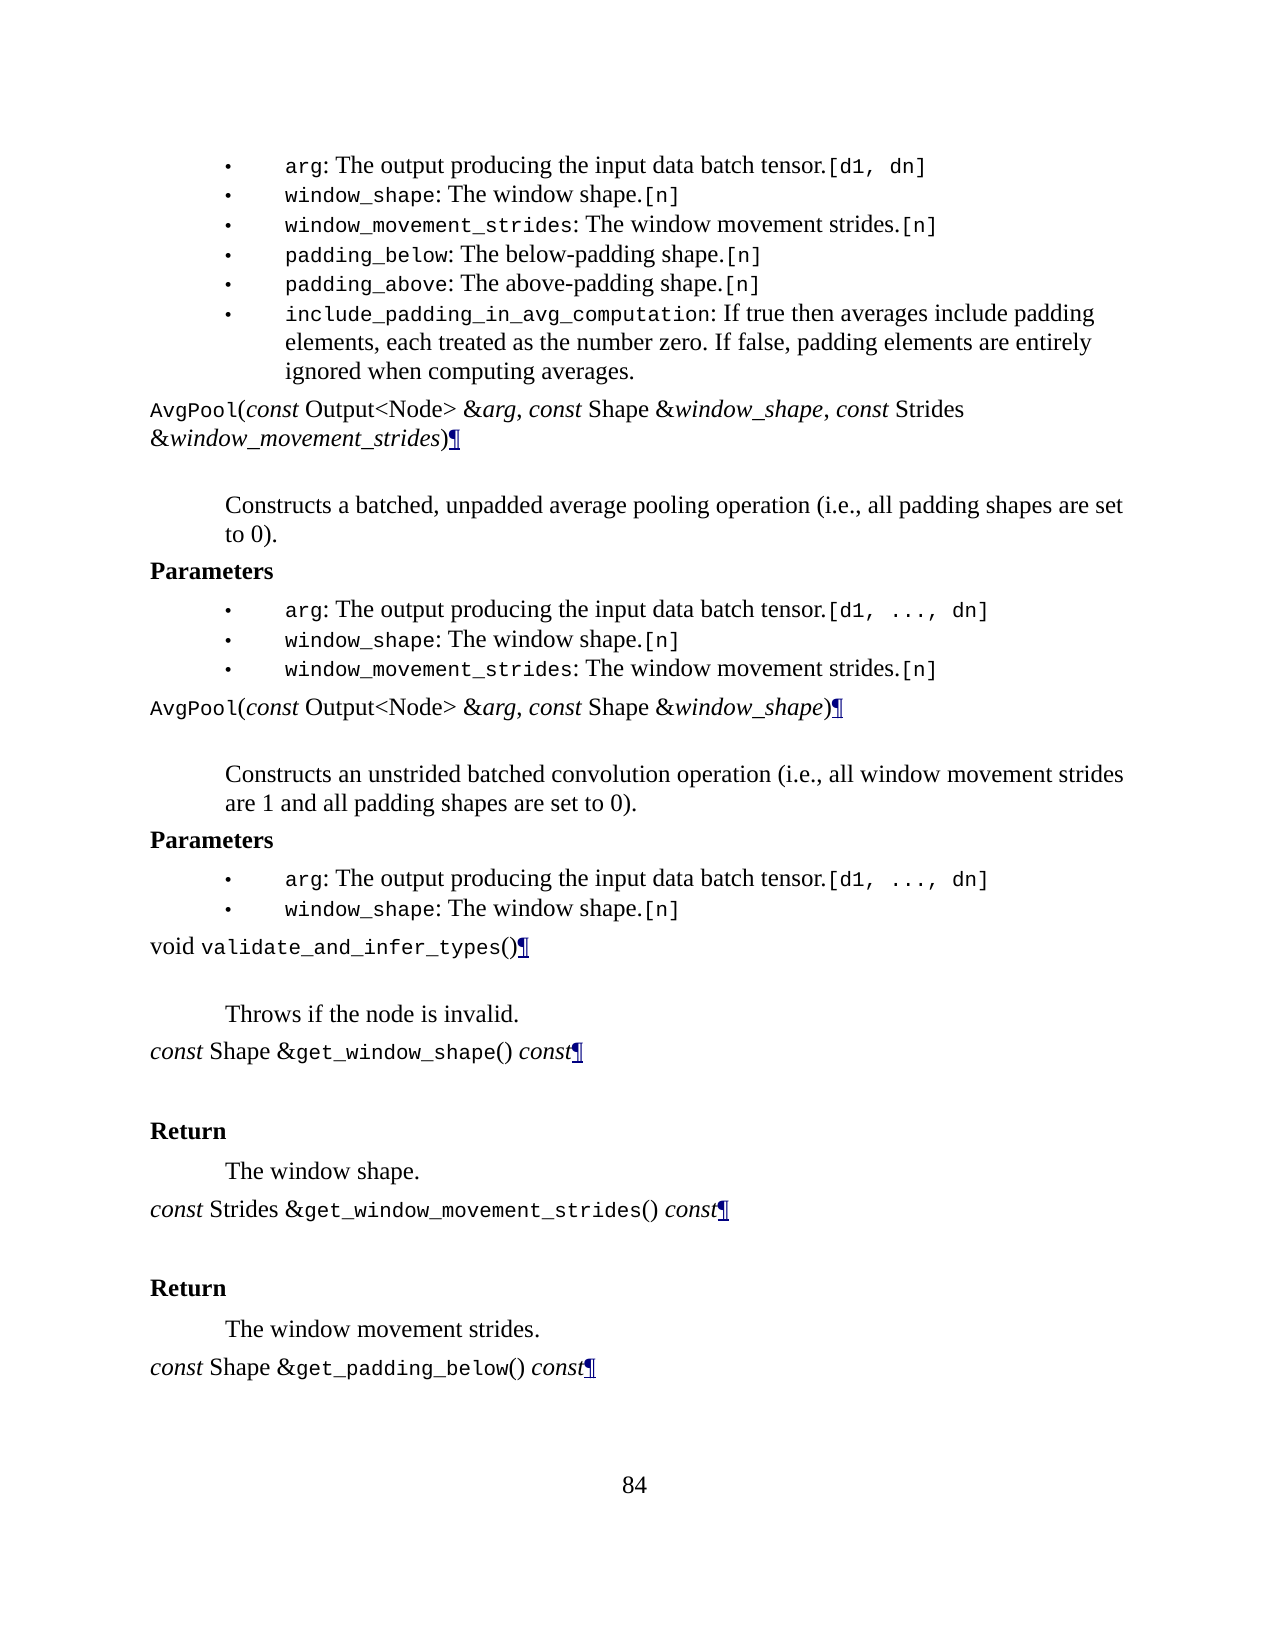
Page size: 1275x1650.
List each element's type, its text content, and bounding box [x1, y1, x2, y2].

text const Strides &get_window_movement_strides() const¶ [150, 1194, 1125, 1252]
text Parameters [150, 556, 1125, 585]
text AvgPool(const Output<Node> &arg, const Shape &window_shape)¶ [150, 692, 1125, 750]
list arg: The output producing the input data batch tensor.[d1, dn] [225, 150, 1125, 179]
list arg: The output producing the input data batch tensor.[d1, ..., dn] [225, 594, 1125, 624]
list padding_above: The above-padding shape.[n] [225, 268, 1125, 298]
list window_shape: The window shape.[n] [225, 179, 1125, 209]
text Throws if the node is invalid. [225, 999, 1125, 1027]
text Constructs a batched, unpadded average pooling operation (i.e., all padding shapes are set to 0). [225, 490, 1125, 547]
text The window movement strides. [225, 1314, 1125, 1343]
list window_movement_strides: The window movement strides.[n] [225, 209, 1125, 239]
text const Shape &get_window_shape() const¶ [150, 1036, 1125, 1095]
list window_shape: The window shape.[n] [225, 624, 1125, 653]
text Return [150, 1116, 1125, 1144]
text Return [150, 1273, 1125, 1302]
list window_shape: The window shape.[n] [225, 893, 1125, 922]
text const Shape &get_padding_below() const¶ [150, 1352, 1125, 1410]
text void validate_and_infer_types()¶ [150, 931, 1125, 990]
list arg: The output producing the input data batch tensor.[d1, ..., dn] [225, 863, 1125, 893]
text The window shape. [225, 1156, 1125, 1185]
text Constructs an unstrided batched convolution operation (i.e., all window movement strides are 1 and all padding shapes are set to 0). [225, 759, 1125, 817]
text AvgPool(const Output<Node> &arg, const Shape &window_shape, const Strides &window_movement_strides)¶ [150, 394, 1125, 481]
list include_padding_in_avg_computation: If true then averages include padding elements, each treated as the number zero. If false, padding elements are entirely ignored when computing averages. [225, 298, 1125, 385]
list window_movement_strides: The window movement strides.[n] [225, 653, 1125, 683]
list padding_below: The below-padding shape.[n] [225, 239, 1125, 268]
text Parameters [150, 826, 1125, 854]
